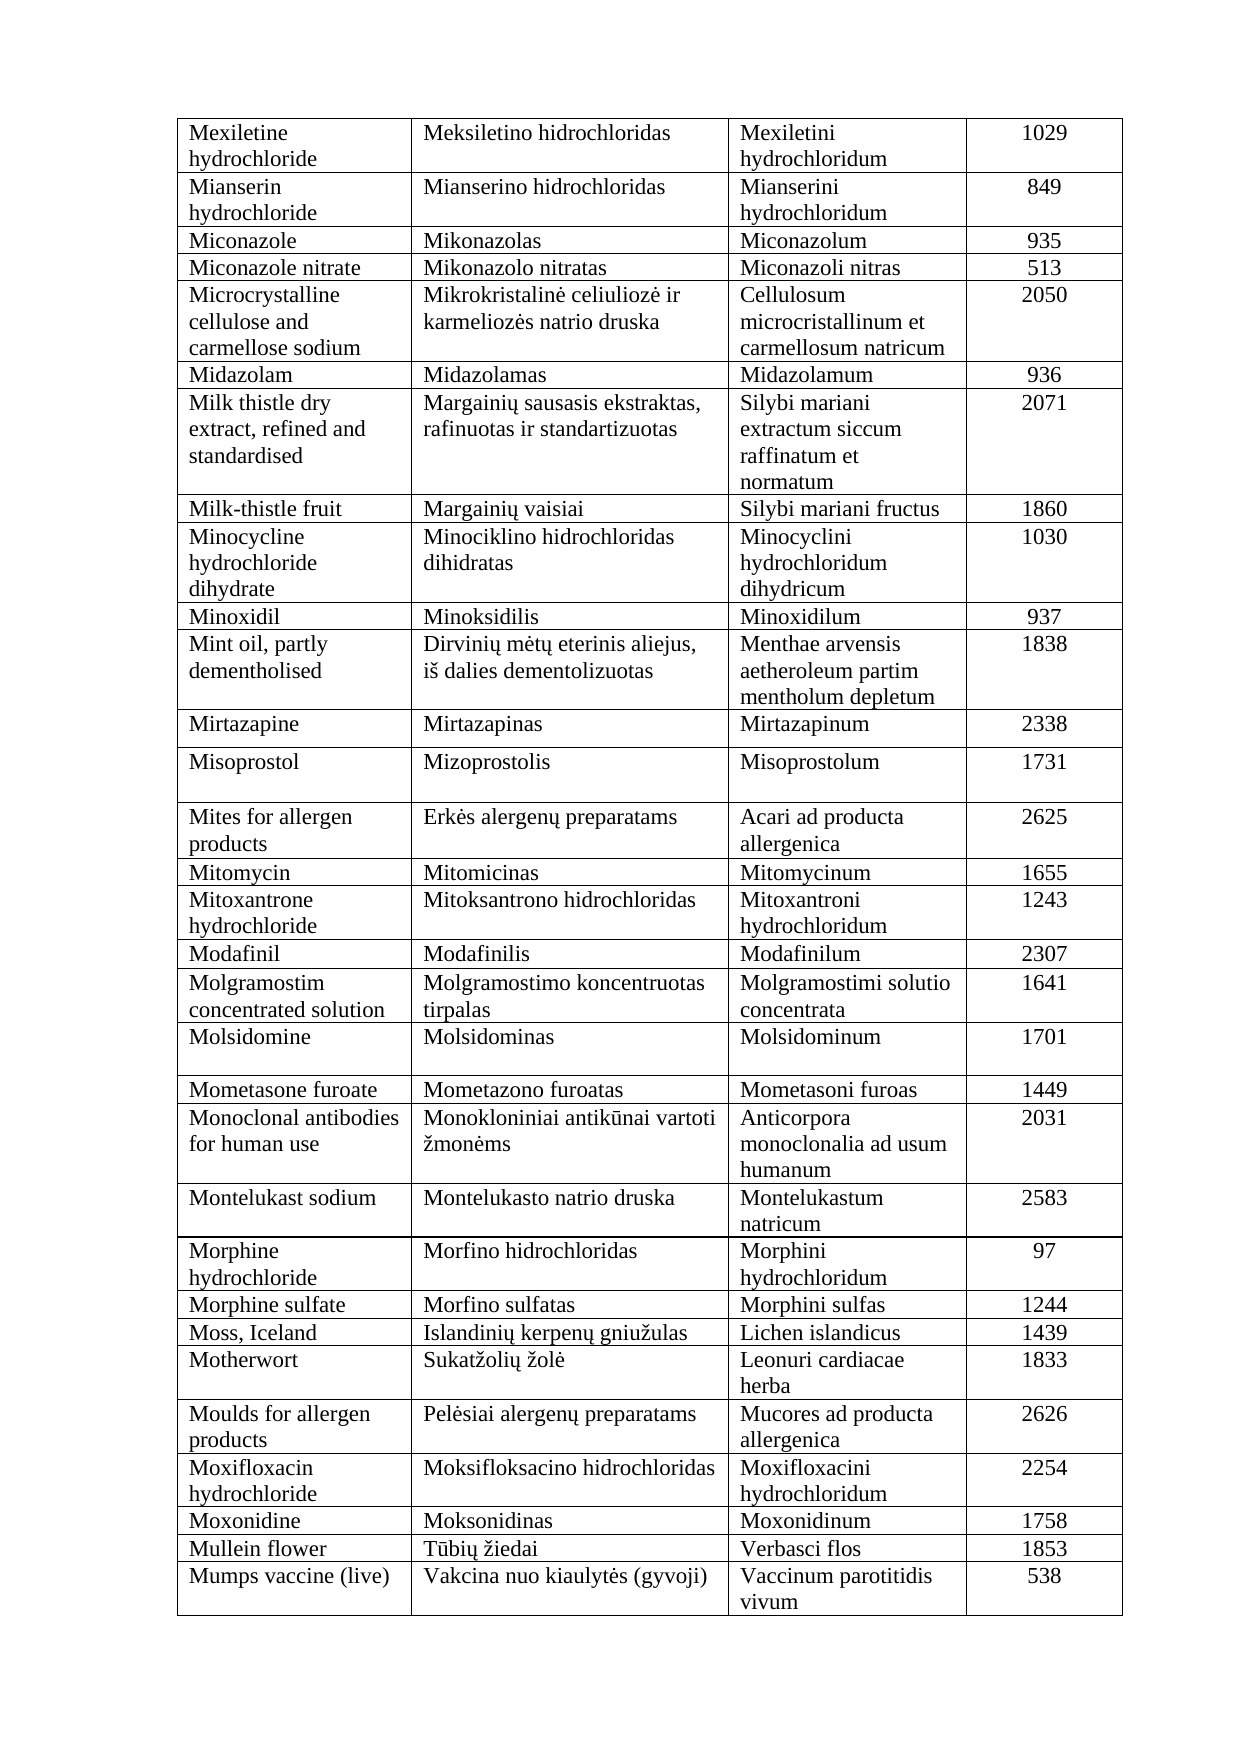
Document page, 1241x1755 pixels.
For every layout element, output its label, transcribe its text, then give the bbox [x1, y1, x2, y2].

table_cell Mexiletine hydrochloride [178, 119, 411, 172]
table_cell Moksifloksacino hidrochloridas [412, 1454, 728, 1506]
table_cell Misoprostolum [729, 748, 966, 802]
table_cell 1860 [967, 495, 1122, 522]
table_cell Mianserino hidrochloridas [412, 173, 728, 226]
table_cell Mitoxantroni hydrochloridum [729, 886, 966, 939]
table_cell 1731 [967, 748, 1122, 802]
table_cell Moss, Iceland [178, 1319, 411, 1345]
table_cell Morphini sulfas [729, 1291, 966, 1318]
table_cell 935 [967, 227, 1122, 253]
table_cell Morphine hydrochloride [178, 1238, 411, 1290]
table_cell Lichen islandicus [729, 1319, 966, 1345]
table_cell Dirvinių mėtų eterinis aliejus, iš dalies dementolizuotas [412, 630, 728, 709]
table_cell Mitomicinas [412, 859, 728, 885]
table_cell 1641 [967, 969, 1122, 1022]
table_cell Miconazole nitrate [178, 254, 411, 280]
table_cell Silybi mariani fructus [729, 495, 966, 522]
table_cell Cellulosum microcristallinum et carmellosum natricum [729, 281, 966, 361]
table_cell Moulds for allergen products [178, 1400, 411, 1452]
table_cell 1833 [967, 1346, 1122, 1399]
table_cell Erkės alergenų preparatams [412, 803, 728, 858]
table_cell Mirtazapine [178, 710, 411, 747]
table_cell Miconazolum [729, 227, 966, 253]
table_cell Mitoxantrone hydrochloride [178, 886, 411, 939]
table_cell Morphini hydrochloridum [729, 1238, 966, 1290]
table_cell Miconazoli nitras [729, 254, 966, 280]
table_cell Microcrystalline cellulose and carmellose sodium [178, 281, 411, 361]
table_cell 97 [967, 1238, 1122, 1290]
table_cell 1244 [967, 1291, 1122, 1318]
table_cell Islandinių kerpenų gniužulas [412, 1319, 728, 1345]
table_cell 1701 [967, 1023, 1122, 1075]
table_cell Milk thistle dry extract, refined and standardised [178, 389, 411, 494]
table_cell Montelukasto natrio druska [412, 1184, 728, 1236]
table_cell Sukatžolių žolė [412, 1346, 728, 1399]
table_cell Midazolam [178, 362, 411, 388]
table_cell 2050 [967, 281, 1122, 361]
table_cell 936 [967, 362, 1122, 388]
table_cell 2071 [967, 389, 1122, 494]
table_cell Misoprostol [178, 748, 411, 802]
table_cell Mitomycinum [729, 859, 966, 885]
table_cell 513 [967, 254, 1122, 280]
table_cell 2625 [967, 803, 1122, 858]
table_cell Acari ad producta allergenica [729, 803, 966, 858]
table_cell Morfino sulfatas [412, 1291, 728, 1318]
table_cell Molgramostimo koncentruotas tirpalas [412, 969, 728, 1022]
table_cell Tūbių žiedai [412, 1535, 728, 1561]
table_cell Modafinilis [412, 940, 728, 968]
table_cell Motherwort [178, 1346, 411, 1399]
table_cell Mexiletini hydrochloridum [729, 119, 966, 172]
table_cell Vaccinum parotitidis vivum [729, 1562, 966, 1615]
table_cell 1030 [967, 523, 1122, 602]
table_cell Modafinilum [729, 940, 966, 968]
table_cell Menthae arvensis aetheroleum partim mentholum depletum [729, 630, 966, 709]
table_cell Mumps vaccine (live) [178, 1562, 411, 1615]
table_cell Morfino hidrochloridas [412, 1238, 728, 1290]
table_cell Molgramostimi solutio concentrata [729, 969, 966, 1022]
table_cell 1449 [967, 1076, 1122, 1103]
table_cell 1838 [967, 630, 1122, 709]
table_cell Mint oil, partly dementholised [178, 630, 411, 709]
table_cell Margainių vaisiai [412, 495, 728, 522]
table_cell 937 [967, 603, 1122, 629]
table_cell 1758 [967, 1507, 1122, 1534]
table_cell Molsidomine [178, 1023, 411, 1075]
table_cell Molgramostim concentrated solution [178, 969, 411, 1022]
table_cell Minocycline hydrochloride dihydrate [178, 523, 411, 602]
table_cell Margainių sausasis ekstraktas, rafinuotas ir standartizuotas [412, 389, 728, 494]
table_cell 1243 [967, 886, 1122, 939]
table_cell Minocyclini hydrochloridum dihydricum [729, 523, 966, 602]
table_cell Midazolamas [412, 362, 728, 388]
table_cell Midazolamum [729, 362, 966, 388]
table_cell Monoclonal antibodies for human use [178, 1104, 411, 1183]
table_cell Leonuri cardiacae herba [729, 1346, 966, 1399]
table_cell 2254 [967, 1454, 1122, 1506]
table_cell Mikonazolas [412, 227, 728, 253]
table_cell Silybi mariani extractum siccum raffinatum et normatum [729, 389, 966, 494]
table_cell 1853 [967, 1535, 1122, 1561]
table_cell 1029 [967, 119, 1122, 172]
table_cell Montelukastum natricum [729, 1184, 966, 1236]
table_cell Mizoprostolis [412, 748, 728, 802]
table_cell 849 [967, 173, 1122, 226]
table_cell 1655 [967, 859, 1122, 885]
table_cell Minoksidilis [412, 603, 728, 629]
table_cell Moxifloxacin hydrochloride [178, 1454, 411, 1506]
table_cell Pelėsiai alergenų preparatams [412, 1400, 728, 1452]
table_cell 1439 [967, 1319, 1122, 1345]
table_cell Moxonidine [178, 1507, 411, 1534]
table_cell Mianserini hydrochloridum [729, 173, 966, 226]
table_cell Anticorpora monoclonalia ad usum humanum [729, 1104, 966, 1183]
table_cell Mikonazolo nitratas [412, 254, 728, 280]
table_cell Mitoksantrono hidrochloridas [412, 886, 728, 939]
table_cell Mometasone furoate [178, 1076, 411, 1103]
table_cell 2338 [967, 710, 1122, 747]
table_cell Vakcina nuo kiaulytės (gyvoji) [412, 1562, 728, 1615]
table_cell Mometazono furoatas [412, 1076, 728, 1103]
table_cell Mirtazapinas [412, 710, 728, 747]
table_cell Mometasoni furoas [729, 1076, 966, 1103]
table_cell Minoxidil [178, 603, 411, 629]
table_cell Mitomycin [178, 859, 411, 885]
table_cell Minoxidilum [729, 603, 966, 629]
table_cell 2583 [967, 1184, 1122, 1236]
table_cell Molsidominas [412, 1023, 728, 1075]
table_cell 538 [967, 1562, 1122, 1615]
table_cell 2307 [967, 940, 1122, 968]
table_cell Molsidominum [729, 1023, 966, 1075]
table_cell Meksiletino hidrochloridas [412, 119, 728, 172]
table_cell Mirtazapinum [729, 710, 966, 747]
table_cell Milk-thistle fruit [178, 495, 411, 522]
table_cell Moxonidinum [729, 1507, 966, 1534]
table_cell Mucores ad producta allergenica [729, 1400, 966, 1452]
table_cell Modafinil [178, 940, 411, 968]
table_cell Verbasci flos [729, 1535, 966, 1561]
table_cell Morphine sulfate [178, 1291, 411, 1318]
table_cell Mites for allergen products [178, 803, 411, 858]
table_cell Montelukast sodium [178, 1184, 411, 1236]
table_cell 2031 [967, 1104, 1122, 1183]
table_cell 2626 [967, 1400, 1122, 1452]
table_cell Mikrokristalinė celiuliozė ir karmeliozės natrio druska [412, 281, 728, 361]
table_cell Monokloniniai antikūnai vartoti žmonėms [412, 1104, 728, 1183]
table_cell Mullein flower [178, 1535, 411, 1561]
table_cell Mianserin hydrochloride [178, 173, 411, 226]
table_cell Moksonidinas [412, 1507, 728, 1534]
table_cell Minociklino hidrochloridas dihidratas [412, 523, 728, 602]
table_cell Miconazole [178, 227, 411, 253]
table_cell Moxifloxacini hydrochloridum [729, 1454, 966, 1506]
